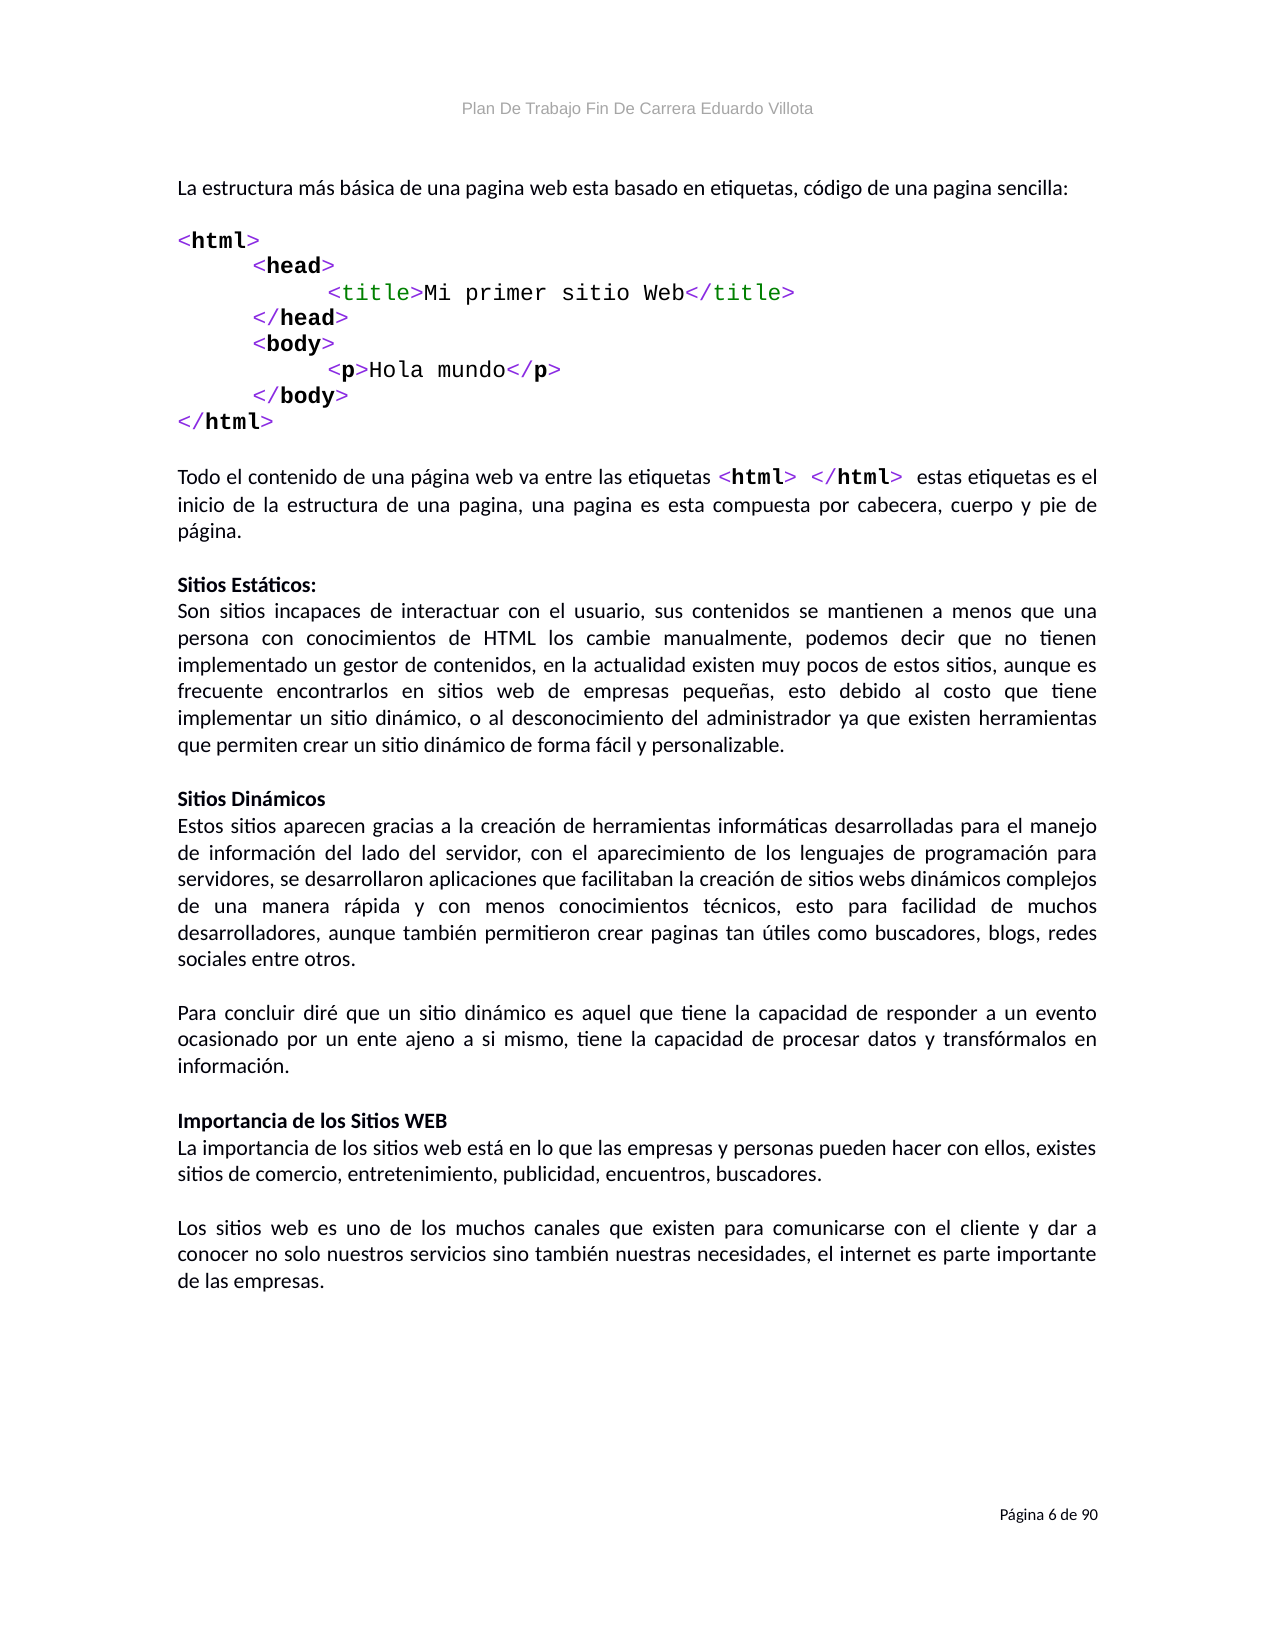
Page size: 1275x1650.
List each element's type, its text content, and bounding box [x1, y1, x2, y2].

text La importancia de los sitios web está en lo que las empresas y personas pueden hacer con ellos, existes sitios de comercio, entretenimiento, publicidad, encuentros, buscadores. [177, 1134, 1098, 1187]
text <html> [177, 229, 1098, 255]
text Sitios Estáticos: [177, 571, 1098, 598]
text <title>Mi primer sitio Web</title> [177, 281, 1098, 307]
text <body> [177, 333, 1098, 359]
text La estructura más básica de una pagina web esta basado en etiquetas, código de una pagina sencilla: [177, 174, 1098, 201]
text <p>Hola mundo</p> [177, 359, 1098, 384]
text Estos sitios aparecen gracias a la creación de herramientas informáticas desarrolladas para el manejo de información del lado del servidor, con el aparecimiento de los lenguajes de programación para servidores, se desarrollaron aplicaciones que facilitaban la creación de sitios webs dinámicos complejos de una manera rápida y con menos conocimientos técnicos, esto para facilidad de muchos desarrolladores, aunque también permitieron crear paginas tan útiles como buscadores, blogs, redes sociales entre otros. [177, 812, 1098, 972]
text Para concluir diré que un sitio dinámico es aquel que tiene la capacidad de responder a un evento ocasionado por un ente ajeno a si mismo, tiene la capacidad de procesar datos y transfórmalos en información. [177, 999, 1098, 1079]
text Todo el contenido de una página web va entre las etiquetas <html> </html> estas etiquetas es el inicio de la estructura de una pagina, una pagina es esta compuesta por cabecera, cuerpo y pie de página. [177, 463, 1098, 544]
text </head> [177, 307, 1098, 333]
text Son sitios incapaces de interactuar con el usuario, sus contenidos se mantienen a menos que una persona con conocimientos de HTML los cambie manualmente, podemos decir que no tienen implementado un gestor de contenidos, en la actualidad existen muy pocos de estos sitios, aunque es frecuente encontrarlos en sitios web de empresas pequeñas, esto debido al costo que tiene implementar un sitio dinámico, o al desconocimiento del administrador ya que existen herramientas que permiten crear un sitio dinámico de forma fácil y personalizable. [177, 598, 1098, 758]
text Importancia de los Sitios WEB [177, 1107, 1098, 1134]
text Los sitios web es uno de los muchos canales que existen para comunicarse con el cliente y dar a conocer no solo nuestros servicios sino también nuestras necesidades, el internet es parte importante de las empresas. [177, 1214, 1098, 1294]
text Sitios Dinámicos [177, 786, 1098, 812]
text </html> [177, 411, 1098, 436]
text </body> [177, 384, 1098, 411]
text <head> [177, 255, 1098, 281]
